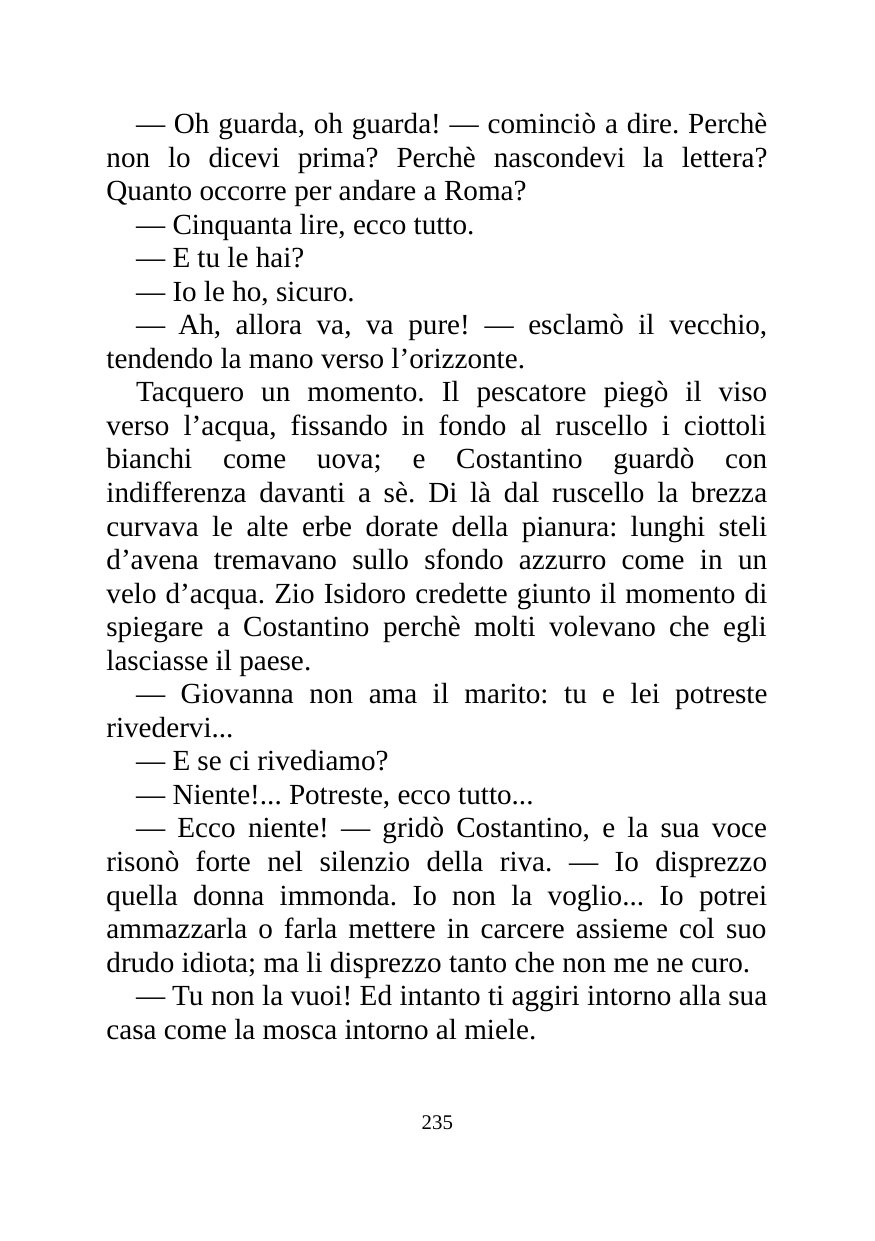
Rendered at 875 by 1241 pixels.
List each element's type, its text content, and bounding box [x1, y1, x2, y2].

text — Oh guarda, oh guarda! — cominciò a dire. Perchè non lo dicevi prima? Perchè nascondevi la lettera? Quanto occorre per andare a Roma? [106, 106, 768, 207]
text — Giovanna non ama il marito: tu e lei potreste rivedervi... [106, 676, 768, 743]
text — E tu le hai? [106, 240, 768, 274]
text — Io le ho, sicuro. [106, 274, 768, 307]
text Tacquero un momento. Il pescatore piegò il viso verso l’acqua, fissando in fondo al ruscello i ciottoli bianchi come uova; e Costantino guardò con indifferenza davanti a sè. Di là dal ruscello la brezza curvava le alte erbe dorate della pianura: lunghi steli d’avena tremavano sullo sfondo azzurro come in un velo d’acqua. Zio Isidoro credette giunto il momento di spiegare a Costantino perchè molti volevano che egli lasciasse il paese. [106, 374, 768, 676]
text — Ecco niente! — gridò Costantino, e la sua voce risonò forte nel silenzio della riva. — Io disprezzo quella donna immonda. Io non la voglio... Io potrei ammazzarla o farla mettere in carcere assieme col suo drudo idiota; ma li disprezzo tanto che non me ne curo. [106, 811, 768, 978]
text — Ah, allora va, va pure! — esclamò il vecchio, tendendo la mano verso l’orizzonte. [106, 307, 768, 374]
text — Tu non la vuoi! Ed intanto ti aggiri intorno alla sua casa come la mosca intorno al miele. [106, 978, 768, 1045]
text — E se ci rivediamo? [106, 743, 768, 777]
text — Cinquanta lire, ecco tutto. [106, 207, 768, 240]
text — Niente!... Potreste, ecco tutto... [106, 777, 768, 811]
